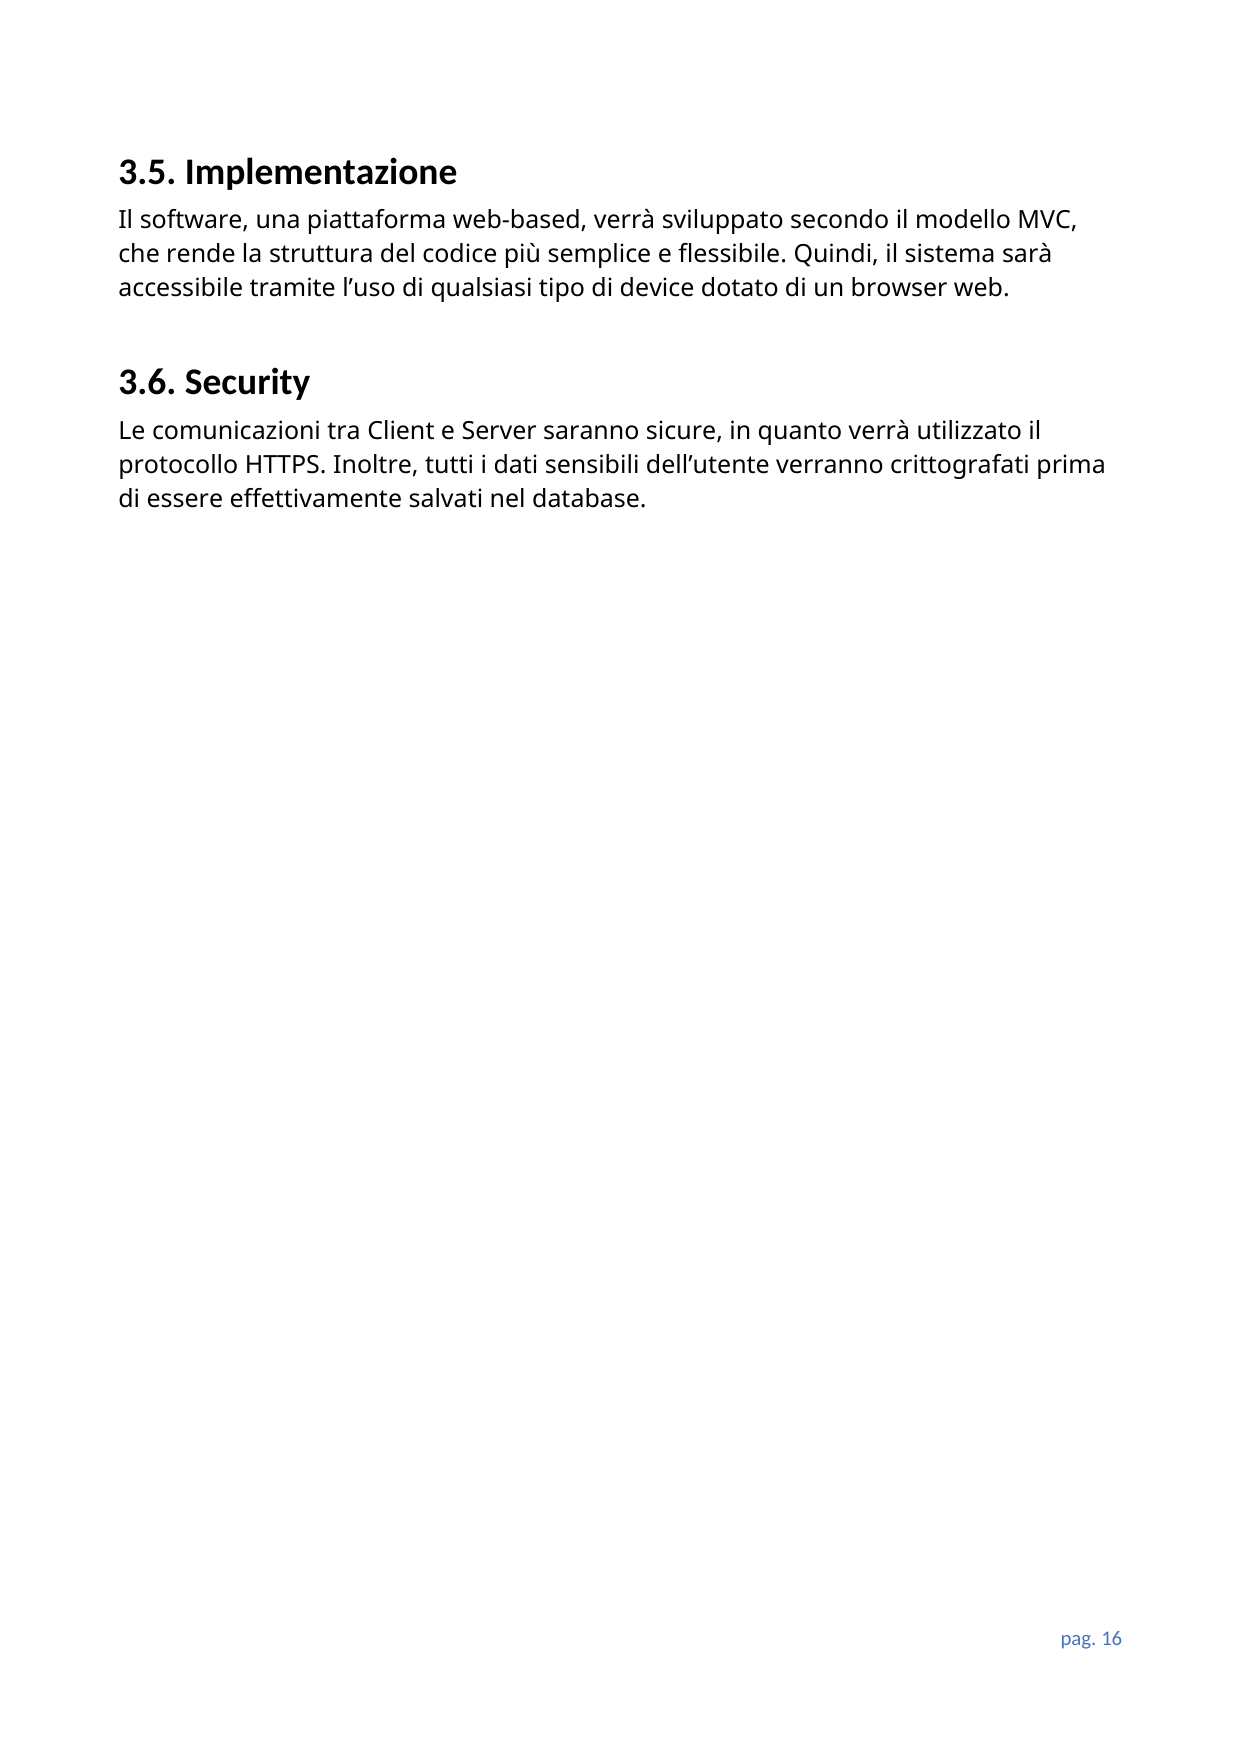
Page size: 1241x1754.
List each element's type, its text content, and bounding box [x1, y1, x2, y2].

text Le comunicazioni tra Client e Server saranno sicure, in quanto verrà utilizzato il protocollo HTTPS. Inoltre, tutti i dati sensibili dell’utente verranno crittografati prima di essere effettivamente salvati nel database. [118, 412, 1122, 514]
subtitle 3.5. Implementazione [118, 148, 1122, 193]
text Il software, una piattaforma web-based, verrà sviluppato secondo il modello MVC, che rende la struttura del codice più semplice e flessibile. Quindi, il sistema sarà accessibile tramite l’uso di qualsiasi tipo di device dotato di un browser web. [118, 202, 1122, 304]
subtitle 3.6. Security [118, 358, 1122, 404]
